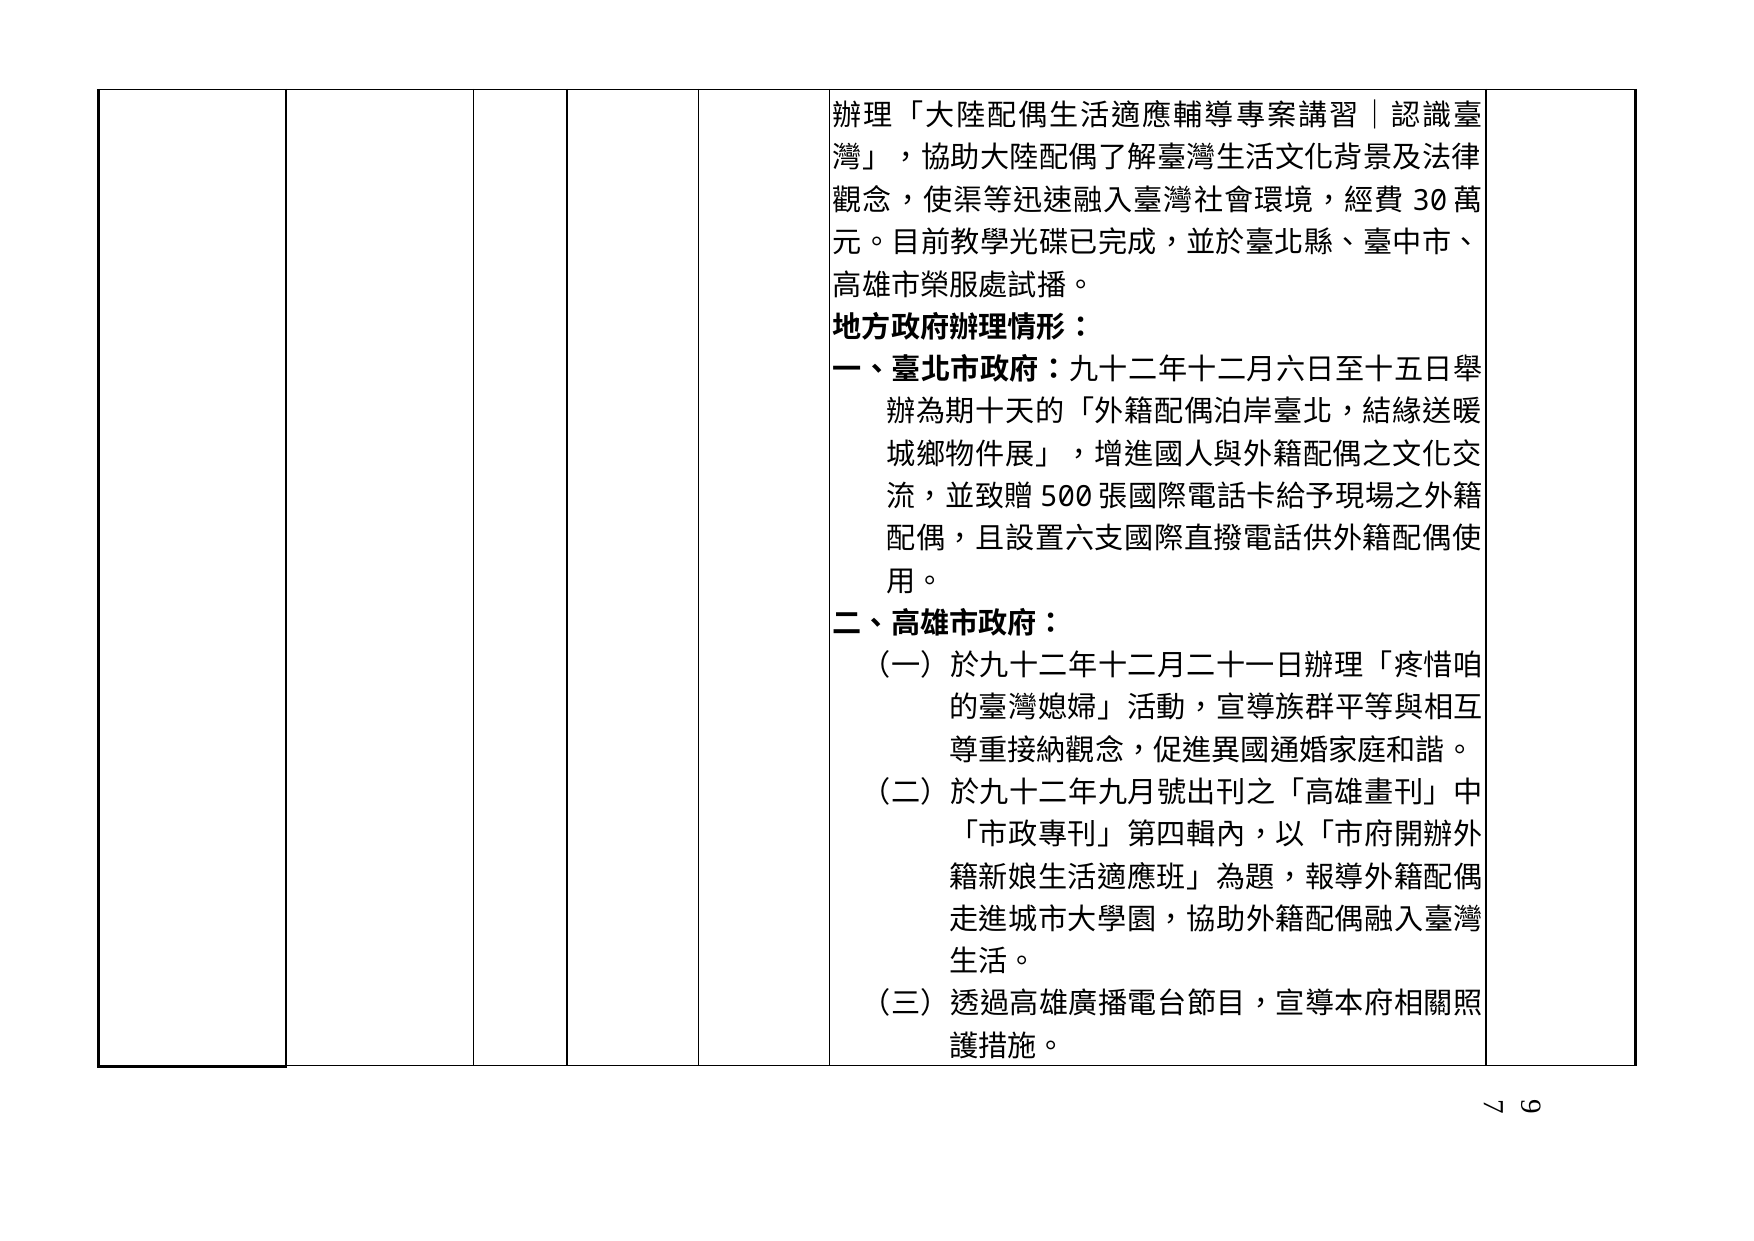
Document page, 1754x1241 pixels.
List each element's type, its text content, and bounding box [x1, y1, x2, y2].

table_cell [287, 90, 473, 1065]
table_cell [100, 90, 285, 1065]
table_cell [1487, 90, 1634, 1065]
table_cell [474, 90, 566, 1065]
table_cell [699, 90, 829, 1065]
table_cell [568, 90, 698, 1065]
table_cell 辦理「大陸配偶生活適應輔導專案講習｜認識臺灣」，協助大陸配偶了解臺灣生活文化背景及法律觀念，使渠等迅速融入臺灣社會環境，經費30萬元。目前教學光碟已完成，並於臺北縣、臺中市、高雄市榮服處試播。 地方政府辦理情形： 一、臺北市政府：九十二年十二月六日至十五日舉辦為期十天的「外籍配偶泊岸臺北，結緣送暖城鄉物件展」，增進國人與外籍配偶之文化交流，並致贈500張國際電話卡給予現場之外籍配偶，且設置六支國際直撥電話供外籍配偶使用。 二、高雄市政府： （一）於九十二年十二月二十一日辦理「疼惜咱的臺灣媳婦」活動，宣導族群平等與相互尊重接納觀念，促進異國通婚家庭和諧。 （二）於九十二年九月號出刊之「高雄畫刊」中「市政專刊」第四輯內，以「市府開辦外籍新娘生活適應班」為題，報導外籍配偶走進城市大學園，協助外籍配偶融入臺灣生活。 （三）透過高雄廣播電台節目，宣導本府相關照護措施。 [830, 90, 1485, 1065]
